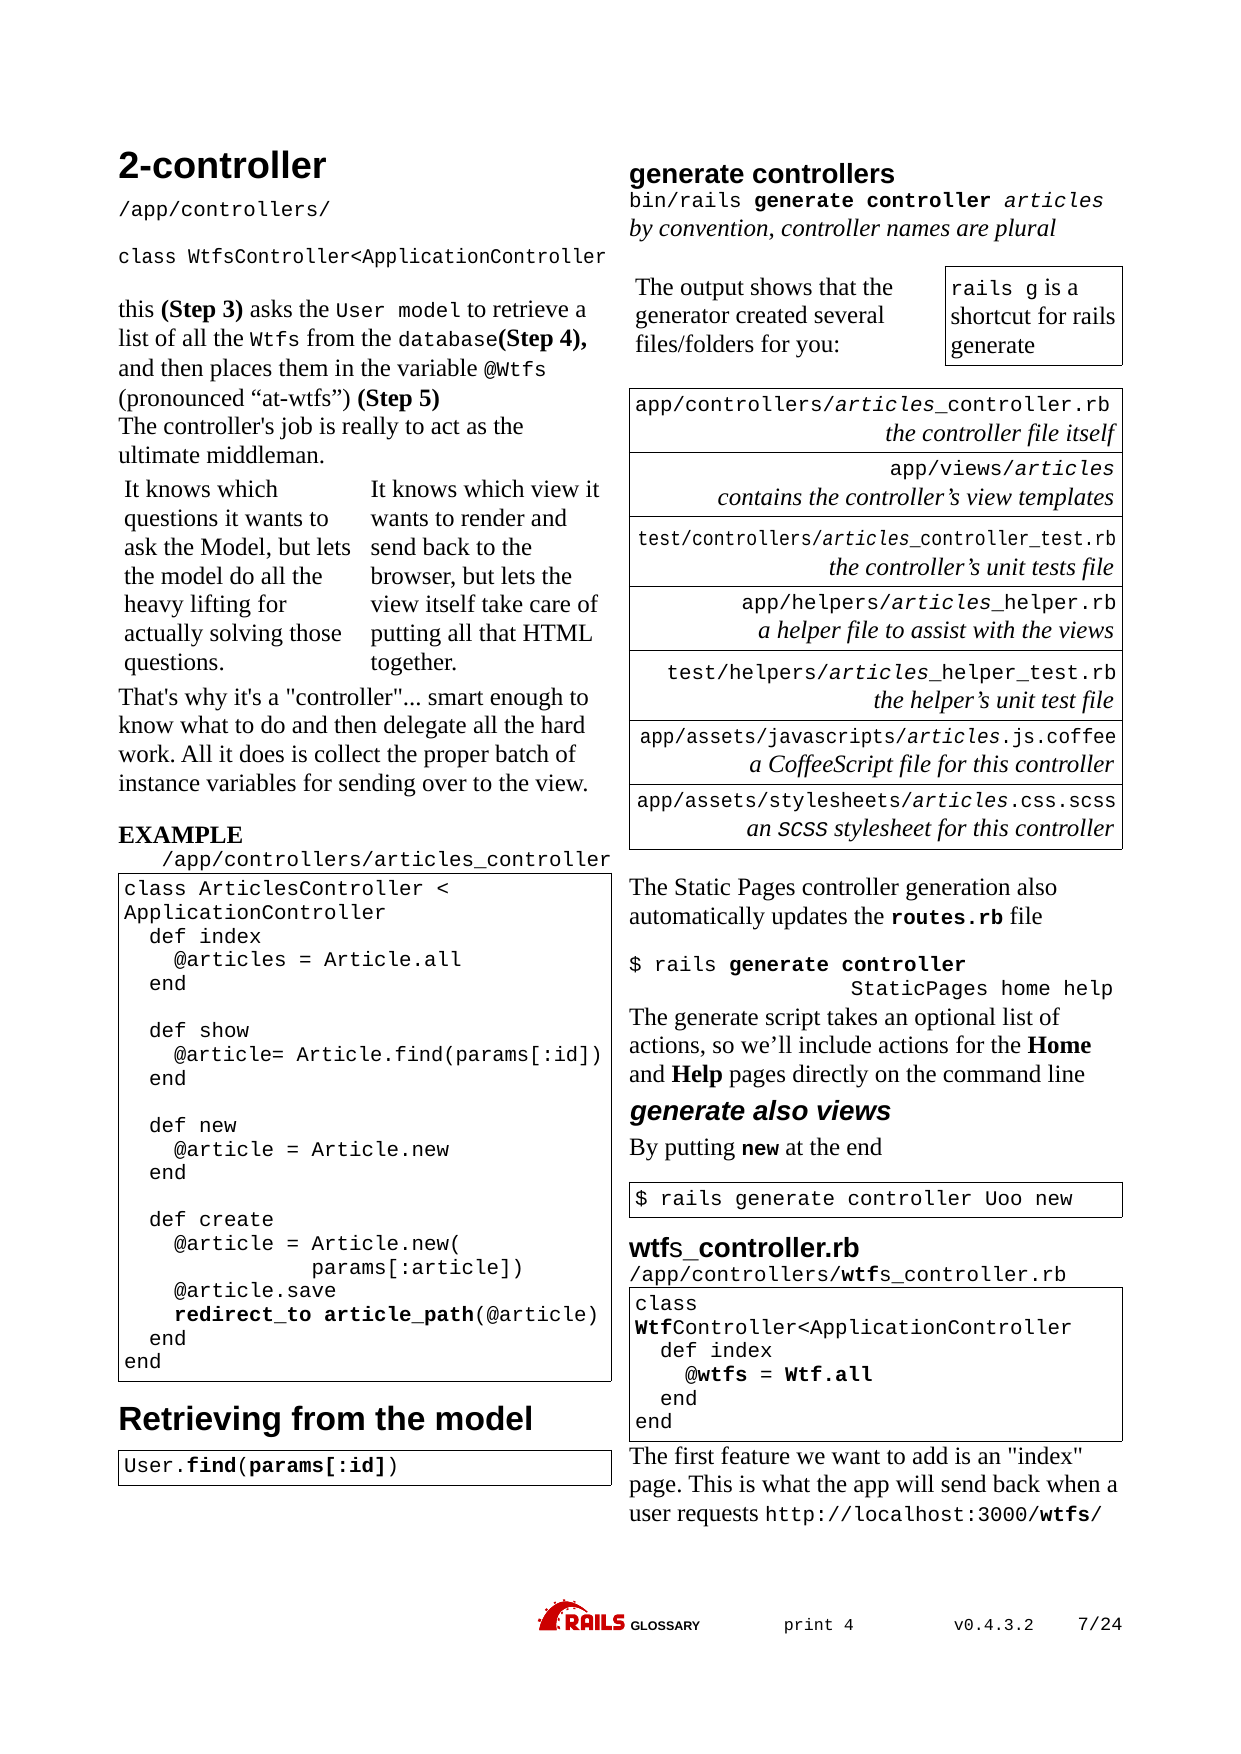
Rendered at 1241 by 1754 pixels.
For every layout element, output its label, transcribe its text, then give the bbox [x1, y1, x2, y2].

table_cell app/assets/javascripts/articles.js.coffee a CoffeeScript file for this controller [630, 721, 1122, 784]
table_header User.find(params[:id]) [119, 1451, 611, 1485]
text by convention, controller names are plural [629, 213, 1122, 242]
text /app/controllers/articles_controller [118, 849, 611, 873]
table_header app/controllers/articles_controller.rb the controller file itself [630, 389, 1122, 452]
text The controller's job is really to act as the ultimate middleman. [118, 411, 611, 469]
table_header $ rails generate controller Uoo new [630, 1183, 1122, 1217]
subtitle generate also views [630, 1094, 1122, 1126]
text class WtfsController<ApplicationController [118, 247, 611, 270]
table_cell test/helpers/articles_helper_test.rb the helper’s unit test file [630, 651, 1122, 720]
table_cell app/views/articles contains the controller’s view templates [630, 453, 1122, 516]
table_header class WtfController<ApplicationController def index @wtfs = Wtf.all end end [630, 1288, 1122, 1441]
table_cell app/helpers/articles_helper.rb a helper file to assist with the views [630, 587, 1122, 650]
text $ rails generate controller [629, 954, 1122, 978]
table_header It knows which view it wants to render and send back to the browser, but lets the view itself take care of putting all that HTML together. [365, 469, 611, 682]
table_cell test/controllers/articles_controller_test.rb the controller’s unit tests file [630, 517, 1122, 586]
text /app/controllers/wtfs_controller.rb [629, 1264, 1122, 1287]
text The generate script takes an optional list of actions, so we’ll include actions for the Home and Help pages directly on the command line [629, 1002, 1122, 1088]
table_header rails g is a shortcut for rails generate [946, 267, 1122, 364]
text The first feature we want to add is an "index" page. This is what the app will send back when a user requests http://localhost:3000/wtfs/ [629, 1442, 1122, 1528]
text That's why it's a "controller"... smart enough to know what to do and then delegate all the hard work. All it does is collect the proper batch of instance variables for sending over to the view. [118, 682, 611, 797]
text bin/rails generate controller articles [629, 190, 1122, 213]
table_cell app/assets/stylesheets/articles.css.scss an SCSS stylesheet for this controller [630, 785, 1122, 849]
text By putting new at the end [629, 1132, 1122, 1161]
text EXAMPLE [118, 820, 611, 849]
table_header The output shows that the generator created several files/folders for you: [629, 266, 945, 364]
text The Static Pages controller generation also automatically updates the routes.rb file [629, 872, 1122, 931]
subtitle generate controllers [629, 158, 1122, 190]
text /app/controllers/ [118, 199, 611, 223]
subtitle wtfs_controller.rb [629, 1232, 1122, 1264]
text StaticPages home help [629, 978, 1122, 1002]
table_header class ArticlesController < ApplicationController def index @articles = Article.all end def show @article= Article.find(params[:id]) end def new @article = Article.new end def create @article = Article.new( params[:article]) @article.save redirect_to article_path(@article) end end [119, 874, 611, 1381]
table_header It knows which questions it wants to ask the Model, but lets the model do all the heavy lifting for actually solving those questions. [118, 469, 364, 682]
text this (Step 3) asks the User model to retrieve a list of all the Wtfs from the database(Step 4), and then places them in the variable @Wtfs (pronounced “at-wtfs”) (Step 5) [118, 294, 611, 411]
subtitle 2-controller [118, 143, 611, 187]
subtitle Retrieving from the model [118, 1398, 611, 1437]
